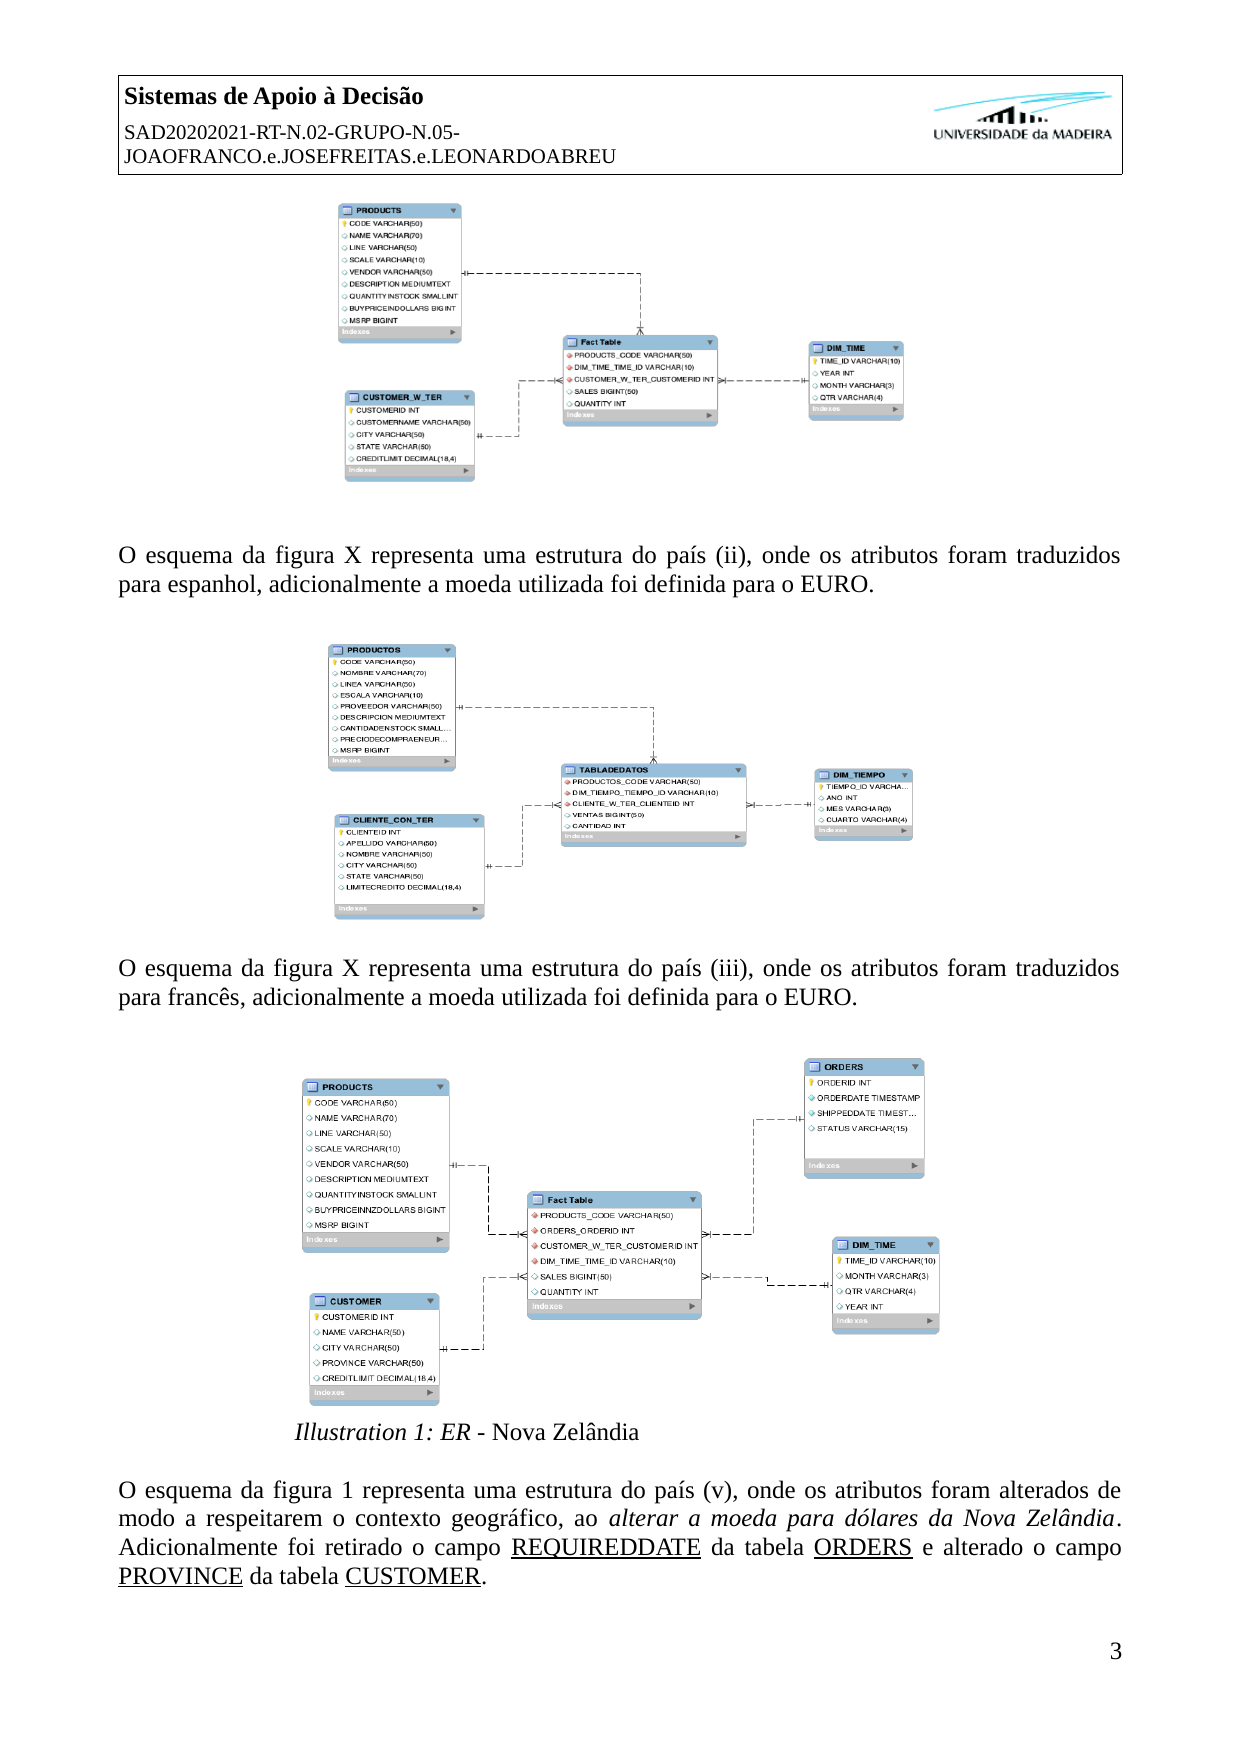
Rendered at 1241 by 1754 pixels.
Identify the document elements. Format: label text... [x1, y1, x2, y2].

text O esquema da figura X representa uma estrutura do país (ii), onde os atributos foram traduzidos para espanhol, adicionalmente a moeda utilizada foi definida para o EURO. [118, 540, 1122, 598]
text Illustration 1: ER - Nova Zelândia [294, 1412, 946, 1446]
picture [322, 639, 919, 924]
text O esquema da figura 1 representa uma estrutura do país (v), onde os atributos foram alterados de modo a respeitarem o contexto geográfico, ao alterar a moeda para dólares da Nova Zelândia. Adicionalmente foi retirado o campo REQUIREDDATE da tabela ORDERS e alterado o campo PROVINCE da tabela CUSTOMER. [118, 1475, 1122, 1590]
picture [919, 80, 1120, 146]
picture [331, 198, 909, 487]
text O esquema da figura X representa uma estrutura do país (iii), onde os atributos foram traduzidos para francês, adicionalmente a moeda utilizada foi definida para o EURO. [118, 953, 1122, 1010]
picture [294, 1051, 946, 1412]
